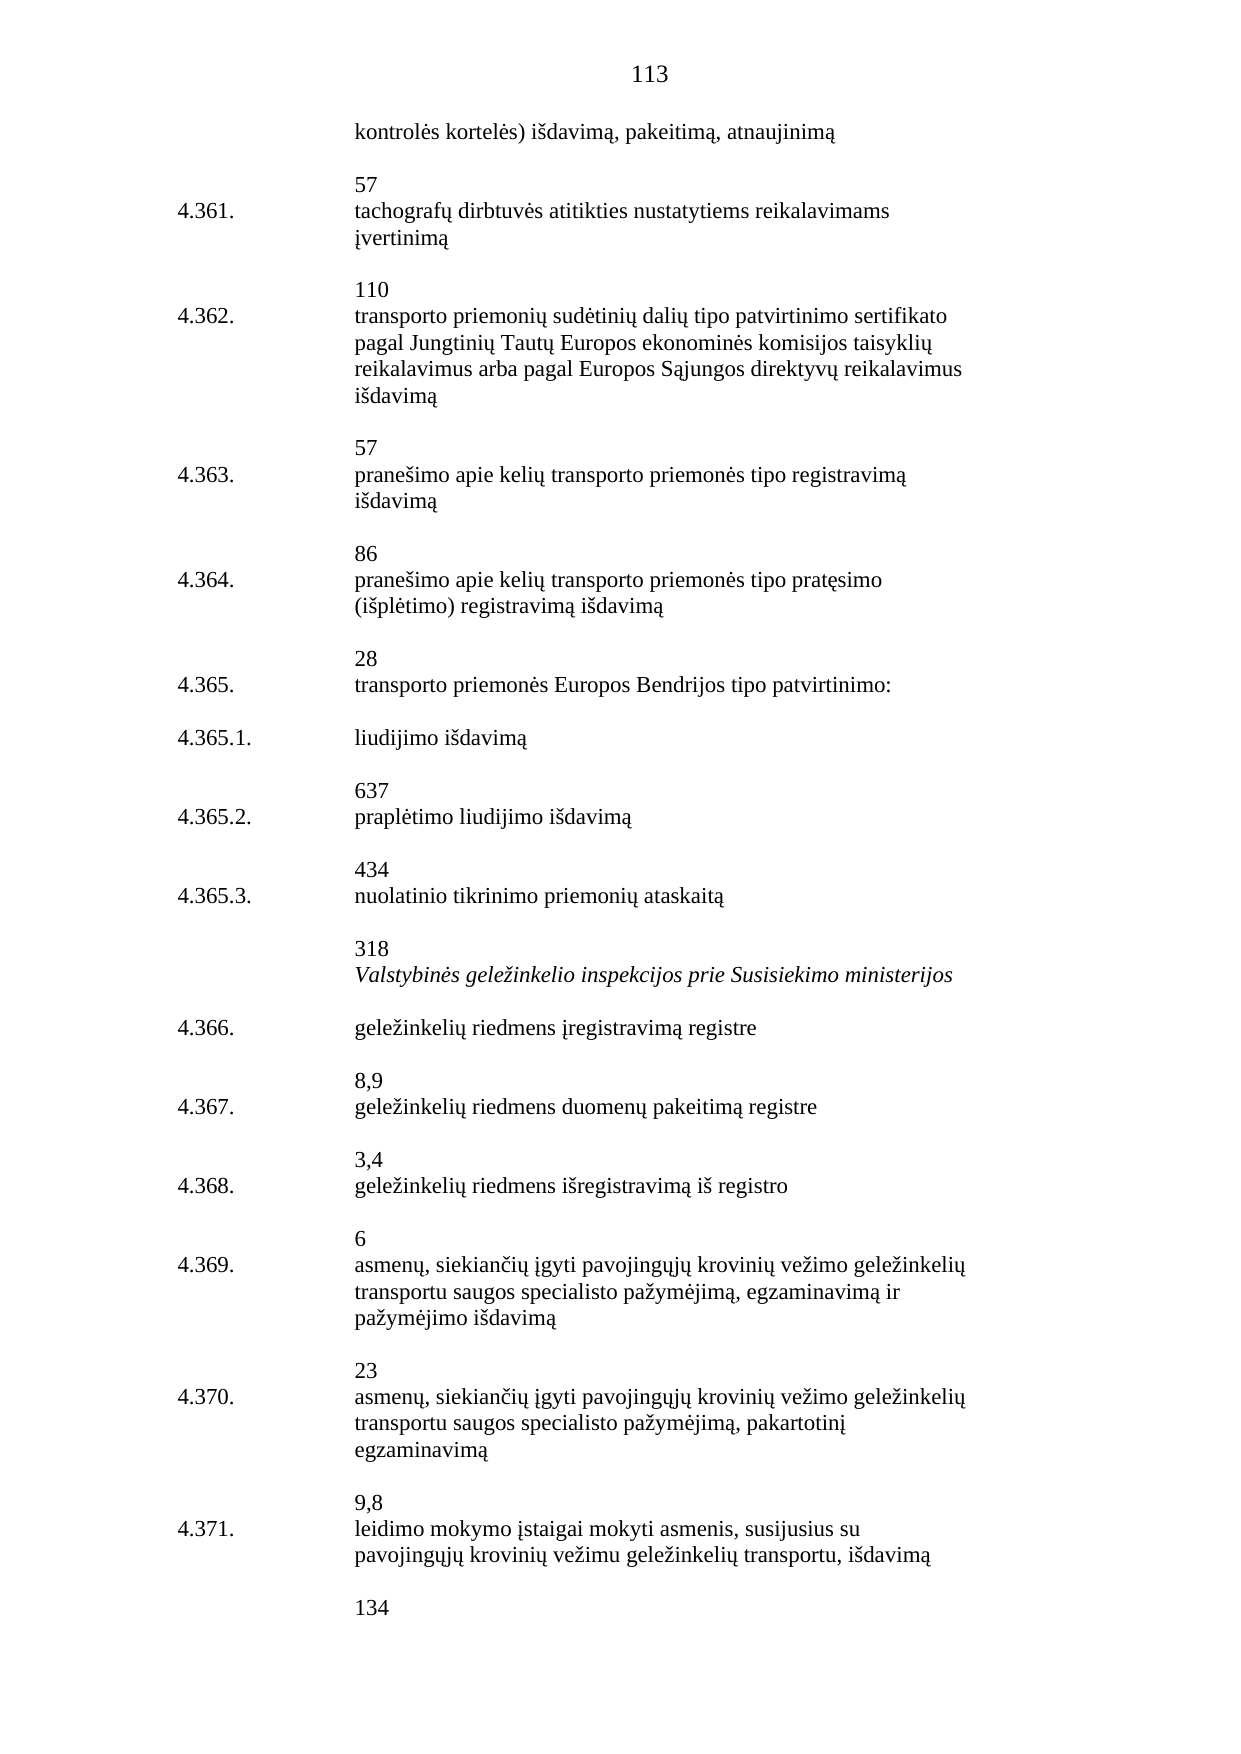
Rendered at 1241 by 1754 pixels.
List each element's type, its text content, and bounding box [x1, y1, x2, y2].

text 4.370. asmenų, siekiančių įgyti pavojingųjų krovinių vežimo geležinkelių [177, 1383, 974, 1409]
text 4.363. pranešimo apie kelių transporto priemonės tipo registravimą [177, 461, 974, 487]
text 4.369. asmenų, siekiančių įgyti pavojingųjų krovinių vežimo geležinkelių [177, 1251, 974, 1278]
text 4.364. pranešimo apie kelių transporto priemonės tipo pratęsimo [177, 566, 974, 592]
text 4.365.3. nuolatinio tikrinimo priemonių ataskaitą 318 [177, 882, 974, 961]
text 4.361. tachografų dirbtuvės atitikties nustatytiems reikalavimams [177, 197, 974, 223]
text išdavimą 86 [354, 487, 974, 566]
text 4.367. geležinkelių riedmens duomenų pakeitimą registre 3,4 [177, 1093, 974, 1172]
text 4.366. geležinkelių riedmens įregistravimą registre 8,9 [177, 1014, 974, 1093]
text 4.362. transporto priemonių sudėtinių dalių tipo patvirtinimo sertifikato [177, 303, 974, 329]
text pagal Jungtinių Tautų Europos ekonominės komisijos taisyklių [354, 329, 974, 355]
text 4.365. transporto priemonės Europos Bendrijos tipo patvirtinimo: [177, 672, 974, 724]
text reikalavimus arba pagal Europos Sąjungos direktyvų reikalavimus [354, 355, 974, 382]
text 4.371. leidimo mokymo įstaigai mokyti asmenis, susijusius su [177, 1515, 974, 1541]
text įvertinimą 110 [354, 223, 974, 303]
text (išplėtimo) registravimą išdavimą 28 [354, 592, 974, 672]
text egzaminavimą 9,8 [354, 1436, 974, 1515]
text Valstybinės geležinkelio inspekcijos prie Susisiekimo ministerijos [354, 961, 974, 1014]
text pažymėjimo išdavimą 23 [354, 1304, 974, 1383]
text 4.368. geležinkelių riedmens išregistravimą iš registro 6 [177, 1172, 974, 1251]
text 4.365.2. praplėtimo liudijimo išdavimą 434 [177, 803, 974, 882]
text pavojingųjų krovinių vežimu geležinkelių transportu, išdavimą 134 [354, 1541, 974, 1620]
text transportu saugos specialisto pažymėjimą, egzaminavimą ir [354, 1278, 974, 1304]
text transportu saugos specialisto pažymėjimą, pakartotinį [354, 1409, 974, 1436]
text 4.365.1. liudijimo išdavimą 637 [177, 724, 974, 803]
text išdavimą 57 [354, 382, 974, 461]
text kontrolės kortelės) išdavimą, pakeitimą, atnaujinimą 57 [354, 118, 974, 197]
